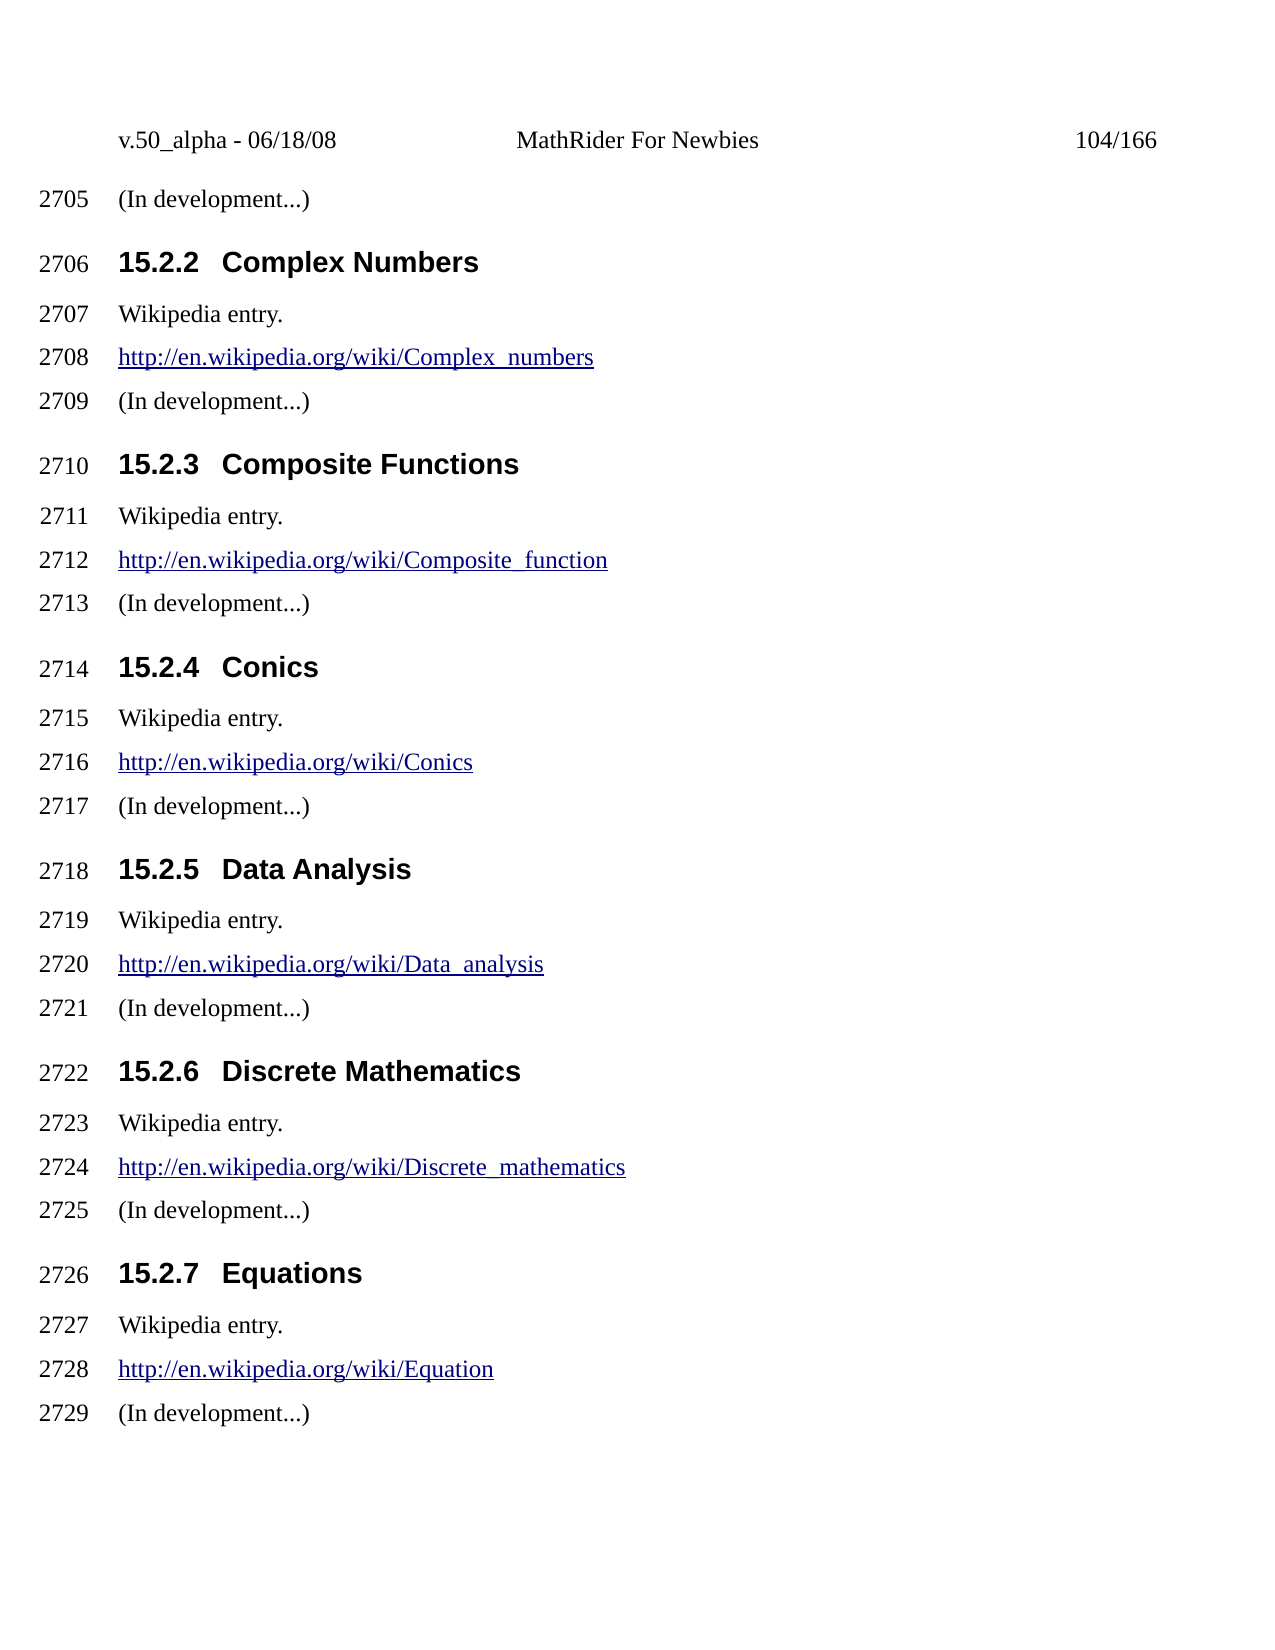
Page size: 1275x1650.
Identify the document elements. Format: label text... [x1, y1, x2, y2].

text http://en.wikipedia.org/wiki/Discrete_mathematics [118, 1152, 1157, 1180]
text (In development...) [118, 184, 1157, 213]
text http://en.wikipedia.org/wiki/Composite_function [118, 545, 1157, 573]
text Wikipedia entry. [118, 906, 1157, 934]
subtitle Composite Functions [118, 447, 1157, 481]
text (In development...) [118, 1195, 1157, 1224]
text Wikipedia entry. [118, 1108, 1157, 1137]
subtitle Conics [118, 650, 1157, 683]
text (In development...) [118, 791, 1157, 819]
text (In development...) [118, 993, 1157, 1022]
subtitle Equations [118, 1257, 1157, 1290]
text http://en.wikipedia.org/wiki/Data_analysis [118, 949, 1157, 978]
text http://en.wikipedia.org/wiki/Equation [118, 1354, 1157, 1383]
text Wikipedia entry. [118, 501, 1157, 530]
text Wikipedia entry. [118, 299, 1157, 327]
text http://en.wikipedia.org/wiki/Conics [118, 747, 1157, 776]
text Wikipedia entry. [118, 703, 1157, 732]
text http://en.wikipedia.org/wiki/Complex_numbers [118, 342, 1157, 371]
text (In development...) [118, 588, 1157, 617]
text (In development...) [118, 386, 1157, 415]
text (In development...) [118, 1398, 1157, 1426]
subtitle Data Analysis [118, 852, 1157, 886]
text Wikipedia entry. [118, 1310, 1157, 1339]
subtitle Complex Numbers [118, 245, 1157, 279]
subtitle Discrete Mathematics [118, 1054, 1157, 1088]
